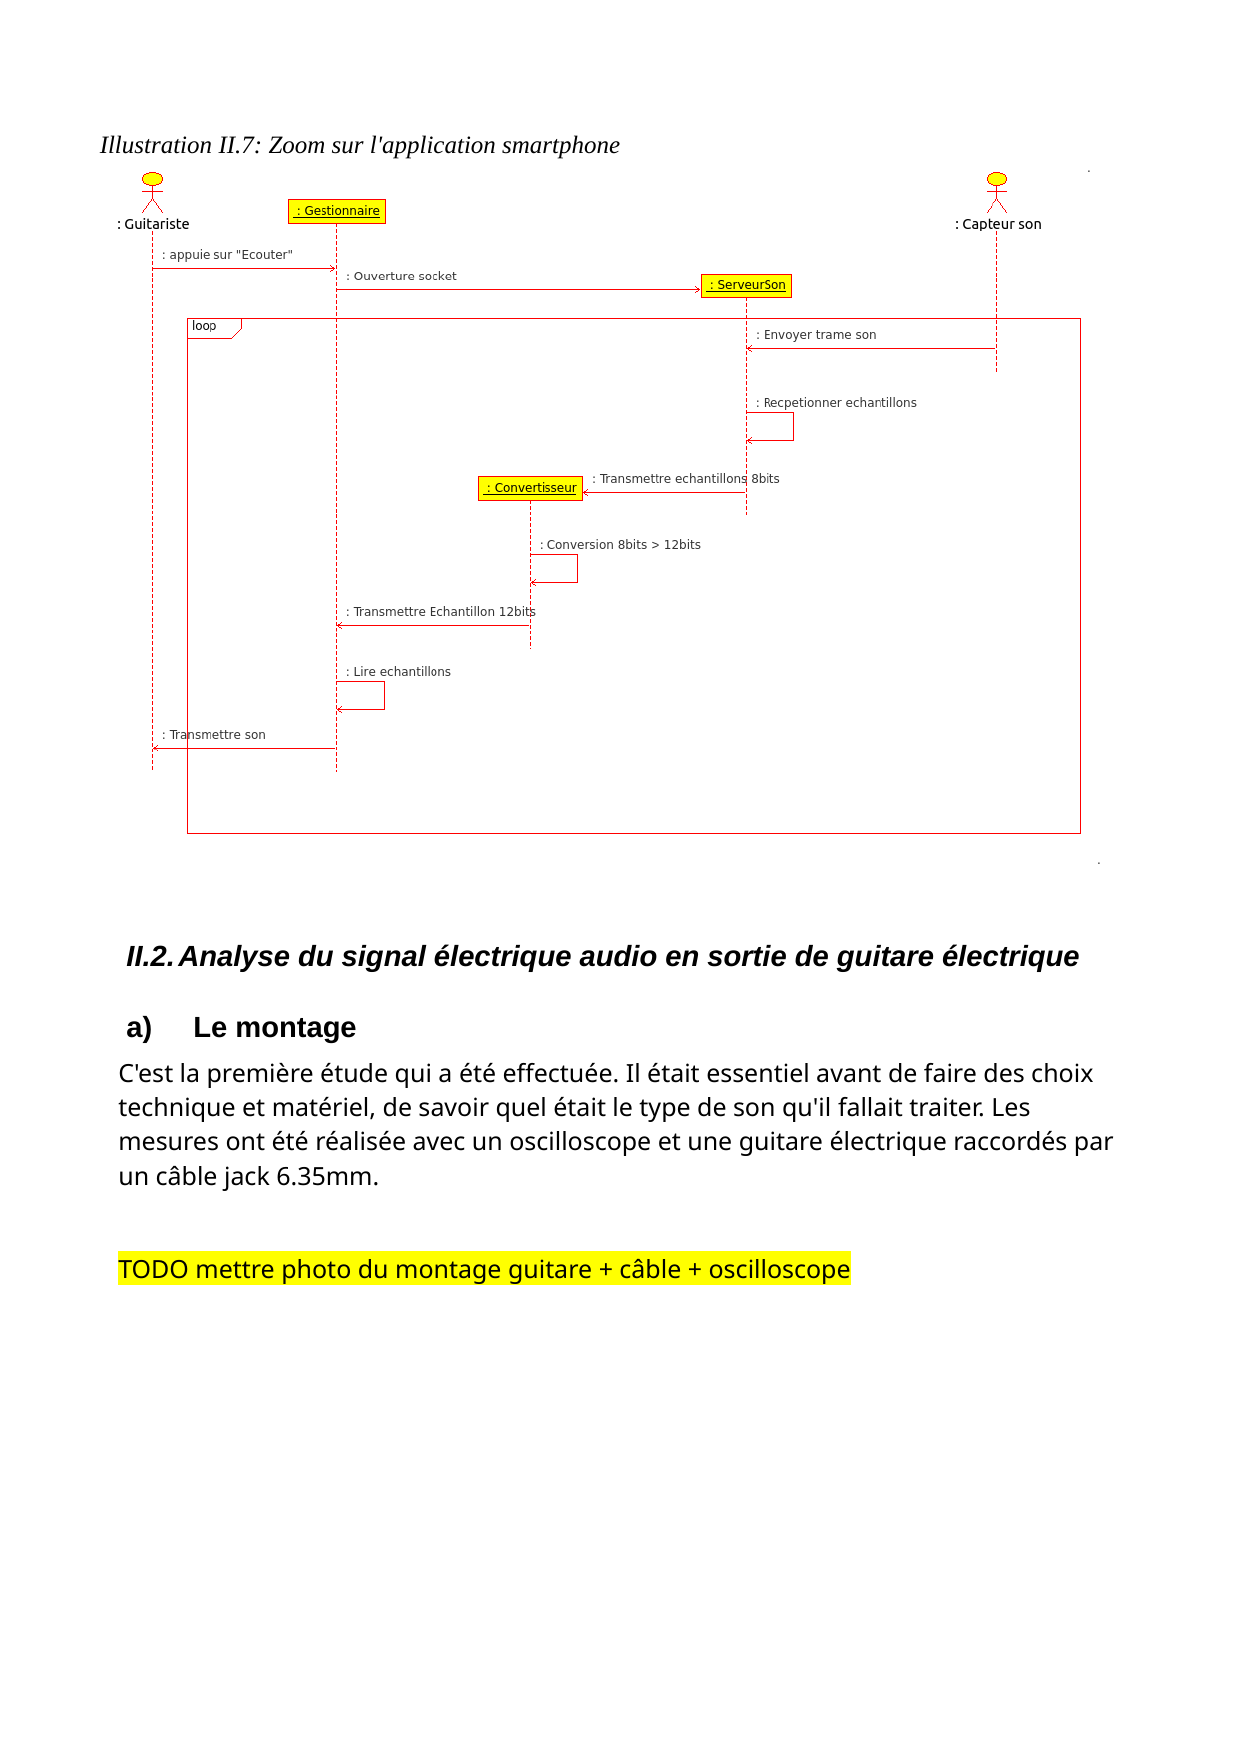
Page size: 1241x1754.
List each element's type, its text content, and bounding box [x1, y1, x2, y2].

picture [99, 159, 1104, 868]
subtitle Analyse du signal électrique audio en sortie de guitare électrique [118, 939, 1122, 972]
subtitle Le montage [118, 1010, 1122, 1043]
text TODO mettre photo du montage guitare + câble + oscilloscope [118, 1251, 1122, 1285]
text Illustration II.7: Zoom sur l'application smartphone [99, 131, 1141, 159]
text C'est la première étude qui a été effectuée. Il était essentiel avant de faire des choix technique et matériel, de savoir quel était le type de son qu'il fallait traiter. Les mesures ont été réalisée avec un oscilloscope et une guitare électrique raccordés par un câble jack 6.35mm. [118, 1056, 1122, 1192]
